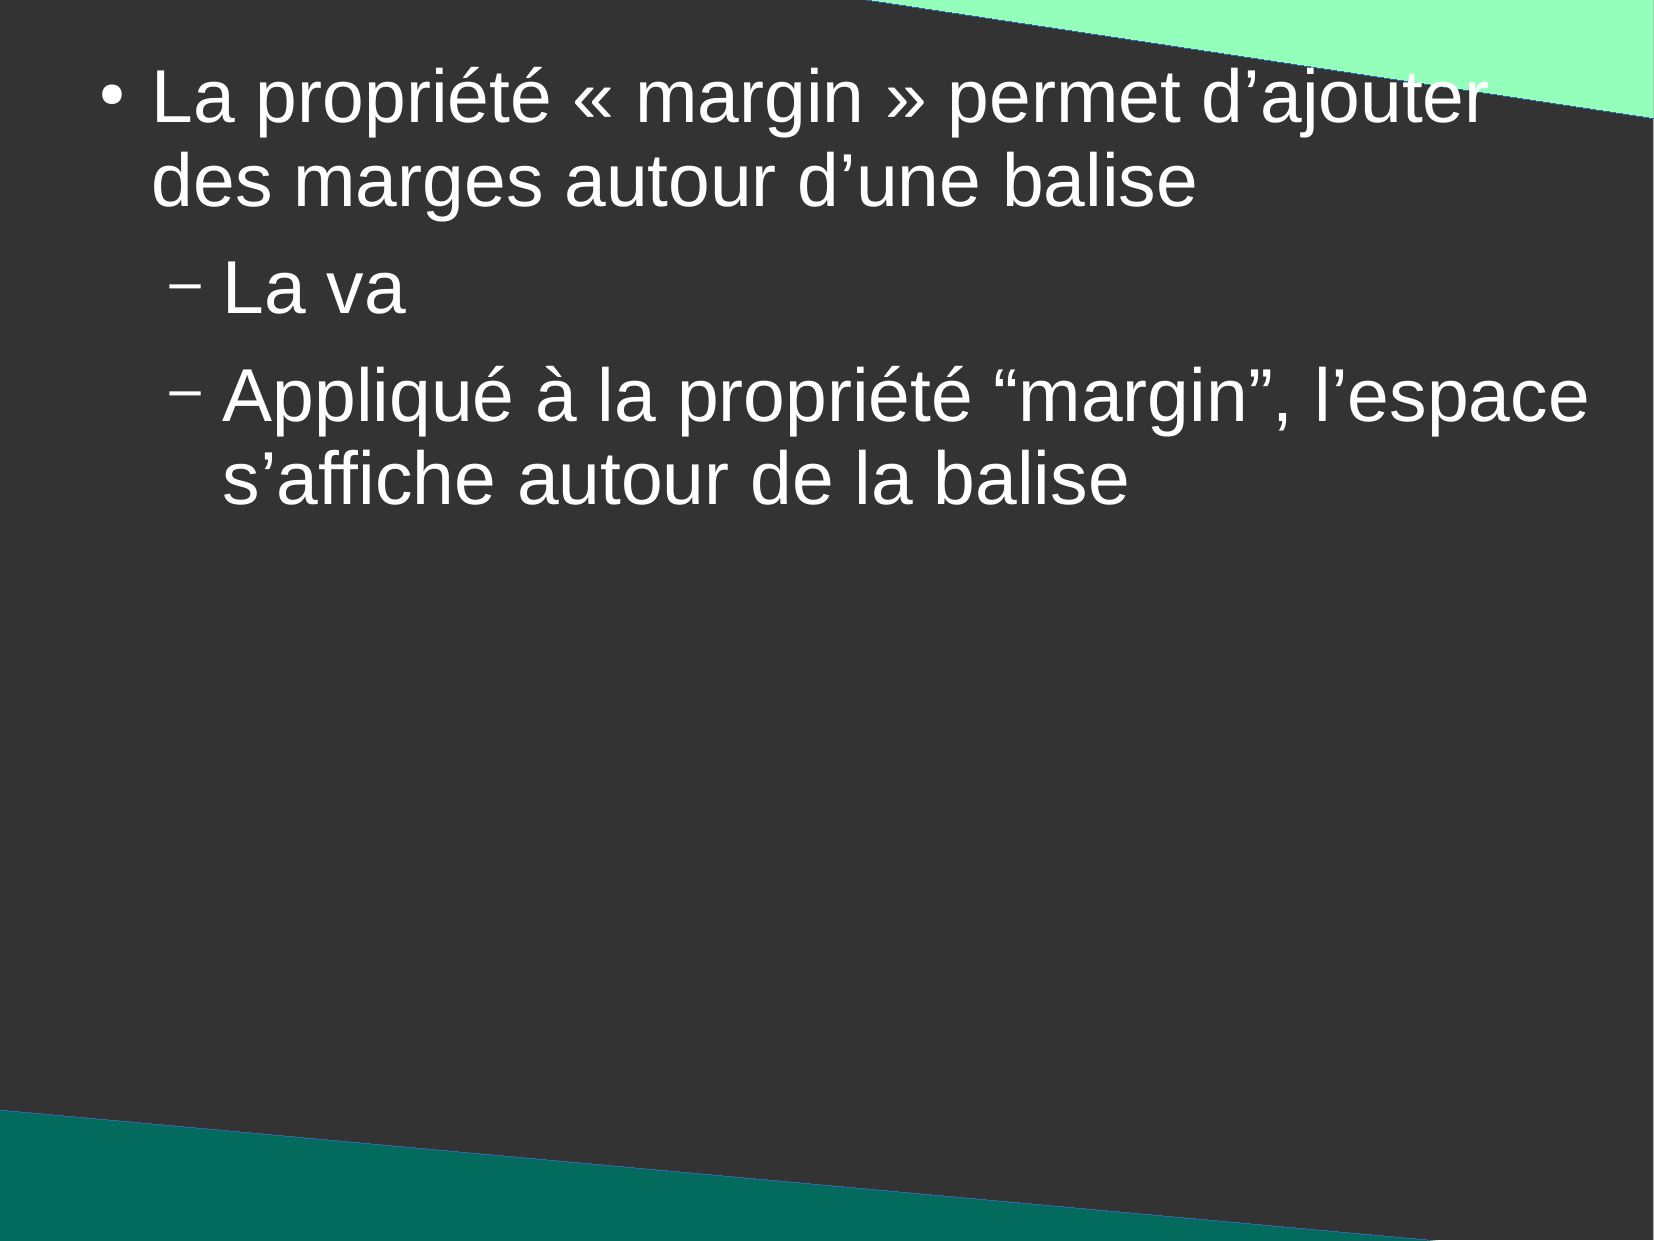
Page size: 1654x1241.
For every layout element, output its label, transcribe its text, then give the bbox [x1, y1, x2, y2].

text_box [866, 0, 1654, 119]
list La propriété « margin » permet d’ajouter des marges autour d’une balise La va Appliqué à la propriété “margin”, l’espace s’affiche autour de la balise [80, 54, 1620, 901]
